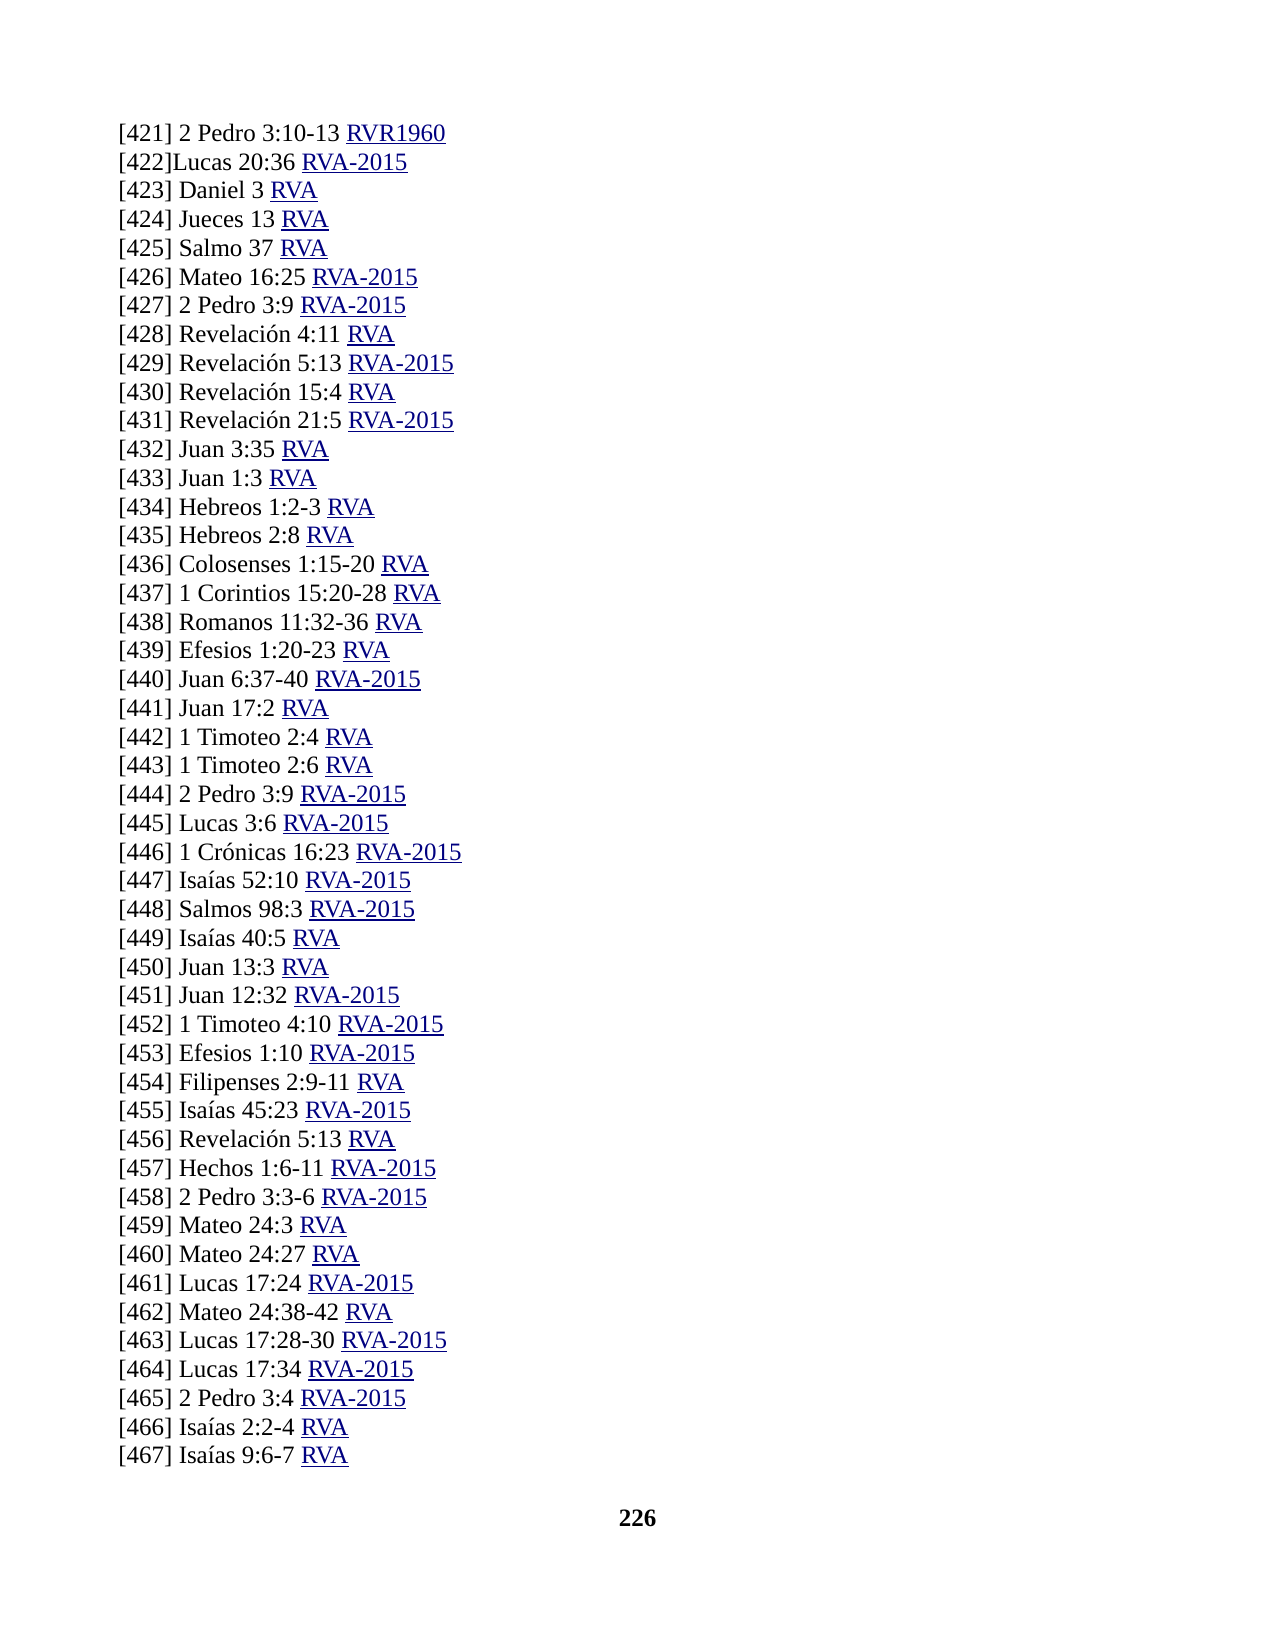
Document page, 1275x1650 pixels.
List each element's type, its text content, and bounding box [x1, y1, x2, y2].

text Juan 6:37-40 RVA-2015 [118, 664, 1157, 693]
text Isaías 2:2-4 RVA [118, 1412, 1157, 1441]
text Colosenses 1:15-20 RVA [118, 549, 1157, 578]
text Isaías 40:5 RVA [118, 923, 1157, 952]
text Hebreos 1:2-3 RVA [118, 492, 1157, 521]
text Lucas 17:28-30 RVA-2015 [118, 1326, 1157, 1354]
text Lucas 17:34 RVA-2015 [118, 1354, 1157, 1383]
text Hebreos 2:8 RVA [118, 521, 1157, 549]
text Juan 13:3 RVA [118, 952, 1157, 981]
text Revelación 5:13 RVA [118, 1124, 1157, 1153]
text Filipenses 2:9-11 RVA [118, 1067, 1157, 1096]
text 2 Pedro 3:9 RVA-2015 [118, 291, 1157, 319]
text Romanos 11:32-36 RVA [118, 607, 1157, 636]
text 1 Corintios 15:20-28 RVA [118, 578, 1157, 607]
text 1 Timoteo 2:4 RVA [118, 722, 1157, 751]
text 2 Pedro 3:4 RVA-2015 [118, 1383, 1157, 1412]
text Revelación 15:4 RVA [118, 377, 1157, 406]
text 1 Crónicas 16:23 RVA-2015 [118, 837, 1157, 866]
text Efesios 1:20-23 RVA [118, 636, 1157, 664]
text Mateo 24:27 RVA [118, 1239, 1157, 1268]
text Juan 17:2 RVA [118, 693, 1157, 722]
text 2 Pedro 3:3-6 RVA-2015 [118, 1182, 1157, 1211]
text Juan 1:3 RVA [118, 463, 1157, 492]
text Juan 3:35 RVA [118, 434, 1157, 463]
text 1 Timoteo 2:6 RVA [118, 751, 1157, 779]
text Jueces 13 RVA [118, 204, 1157, 233]
text Lucas 20:36 RVA-2015 [118, 147, 1157, 176]
text Mateo 16:25 RVA-2015 [118, 262, 1157, 291]
text Revelación 4:11 RVA [118, 319, 1157, 348]
text Hechos 1:6-11 RVA-2015 [118, 1153, 1157, 1182]
text Isaías 9:6-7 RVA [118, 1441, 1157, 1469]
text Lucas 3:6 RVA-2015 [118, 808, 1157, 837]
text Revelación 21:5 RVA-2015 [118, 406, 1157, 434]
text Salmo 37 RVA [118, 233, 1157, 262]
text Mateo 24:38-42 RVA [118, 1297, 1157, 1326]
text Efesios 1:10 RVA-2015 [118, 1038, 1157, 1067]
text Salmos 98:3 RVA-2015 [118, 894, 1157, 923]
text Mateo 24:3 RVA [118, 1211, 1157, 1239]
text 1 Timoteo 4:10 RVA-2015 [118, 1009, 1157, 1038]
text Isaías 45:23 RVA-2015 [118, 1096, 1157, 1124]
text Juan 12:32 RVA-2015 [118, 981, 1157, 1009]
text Revelación 5:13 RVA-2015 [118, 348, 1157, 377]
text Daniel 3 RVA [118, 176, 1157, 204]
text 2 Pedro 3:9 RVA-2015 [118, 779, 1157, 808]
text Lucas 17:24 RVA-2015 [118, 1268, 1157, 1297]
text 2 Pedro 3:10-13 RVR1960 [118, 118, 1157, 147]
text Isaías 52:10 RVA-2015 [118, 866, 1157, 894]
